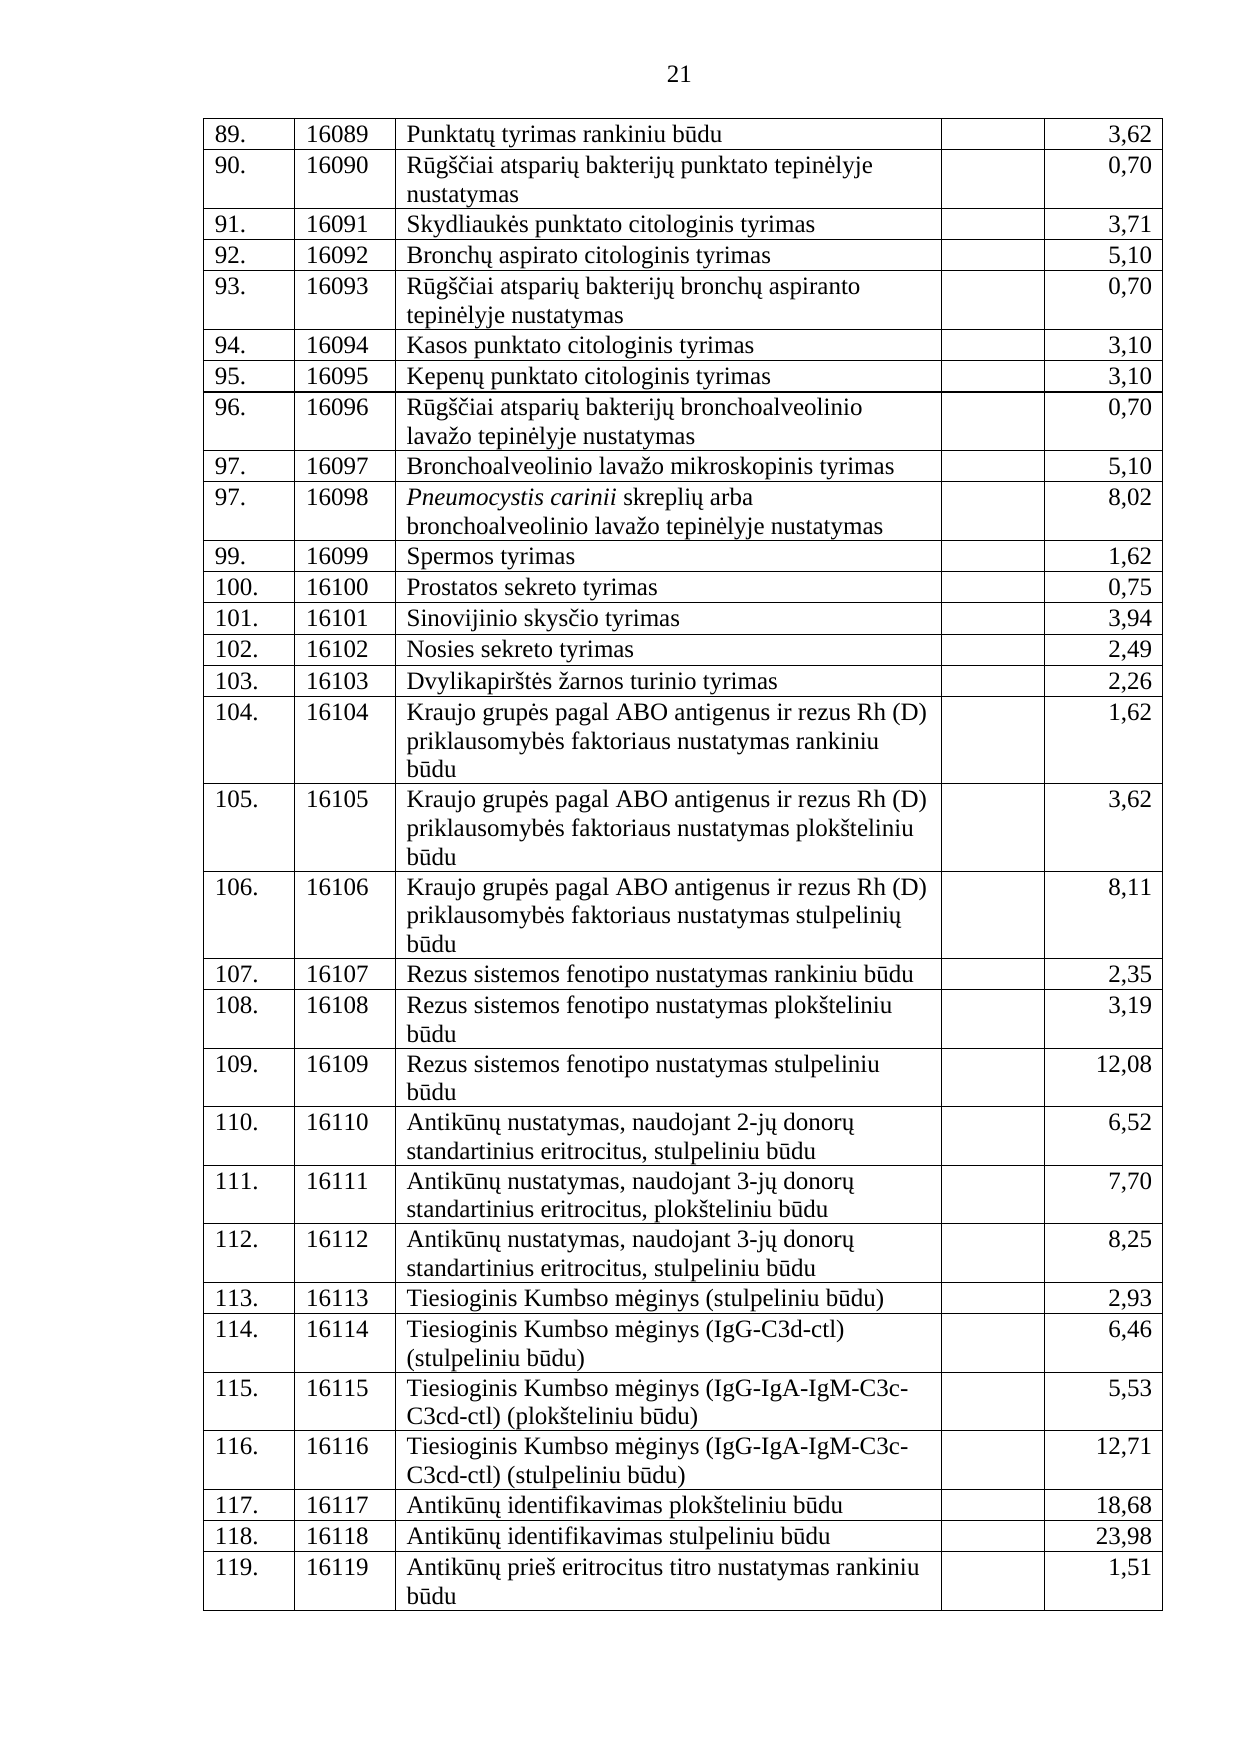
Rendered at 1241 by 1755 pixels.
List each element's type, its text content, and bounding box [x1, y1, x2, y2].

table_cell 6,52 [1045, 1107, 1162, 1165]
table_cell 16117 [295, 1490, 395, 1520]
table_cell [942, 697, 1044, 783]
table_cell Sinovijinio skysčio tyrimas [396, 603, 941, 633]
table_cell [942, 330, 1044, 360]
table_cell [942, 872, 1044, 958]
table_cell 16107 [295, 959, 395, 989]
table_cell 94. [204, 330, 294, 360]
table_cell [942, 393, 1044, 450]
table_cell Punktatų tyrimas rankiniu būdu [396, 119, 941, 149]
table_cell 16115 [295, 1373, 395, 1430]
table_cell 8,25 [1045, 1224, 1162, 1282]
table_cell [942, 482, 1044, 540]
table_cell Antikūnų prieš eritrocitus titro nustatymas rankiniu būdu [396, 1552, 941, 1610]
table_cell 5,10 [1045, 240, 1162, 270]
table_cell 8,11 [1045, 872, 1162, 958]
table_cell 0,75 [1045, 572, 1162, 602]
table_cell 3,10 [1045, 361, 1162, 391]
table_cell 0,70 [1045, 271, 1162, 329]
table_cell Kraujo grupės pagal ABO antigenus ir rezus Rh (D) priklausomybės faktoriaus nustatymas stulpelinių būdu [396, 872, 941, 958]
table_cell 113. [204, 1283, 294, 1313]
table_cell 16089 [295, 119, 395, 149]
table_cell [942, 784, 1044, 871]
table_cell [942, 271, 1044, 329]
table_cell 8,02 [1045, 482, 1162, 540]
table_cell 95. [204, 361, 294, 391]
table_cell [942, 209, 1044, 239]
table_cell 16098 [295, 482, 395, 540]
table_cell 16106 [295, 872, 395, 958]
table_cell 2,49 [1045, 635, 1162, 665]
table_cell Rūgščiai atsparių bakterijų punktato tepinėlyje nustatymas [396, 150, 941, 208]
table_cell [942, 959, 1044, 989]
table_cell 3,71 [1045, 209, 1162, 239]
table_cell 90. [204, 150, 294, 208]
table_cell [942, 1049, 1044, 1106]
table_cell 91. [204, 209, 294, 239]
table_cell [942, 572, 1044, 602]
table_cell Tiesioginis Kumbso mėginys (IgG-IgA-IgM-C3c- C3cd-ctl) (stulpeliniu būdu) [396, 1431, 941, 1489]
table_cell 16112 [295, 1224, 395, 1282]
table_cell 16114 [295, 1314, 395, 1372]
table_cell 23,98 [1045, 1521, 1162, 1551]
table_cell 12,08 [1045, 1049, 1162, 1106]
table_cell Rūgščiai atsparių bakterijų bronchų aspiranto tepinėlyje nustatymas [396, 271, 941, 329]
table_cell [1163, 665, 1240, 696]
table_cell Kraujo grupės pagal ABO antigenus ir rezus Rh (D) priklausomybės faktoriaus nustatymas plokšteliniu būdu [396, 784, 941, 871]
table_cell [1163, 1430, 1240, 1489]
table_cell [1163, 450, 1240, 481]
table_cell [942, 240, 1044, 270]
table_cell Antikūnų identifikavimas stulpeliniu būdu [396, 1521, 941, 1551]
table_cell [1163, 1223, 1240, 1282]
table_cell 109. [204, 1049, 294, 1106]
table_cell 16105 [295, 784, 395, 871]
table_cell Antikūnų nustatymas, naudojant 3-jų donorų standartinius eritrocitus, plokšteliniu būdu [396, 1166, 941, 1223]
table_cell 105. [204, 784, 294, 871]
table_cell [942, 1314, 1044, 1372]
table_cell [1163, 989, 1240, 1048]
table_cell Tiesioginis Kumbso mėginys (stulpeliniu būdu) [396, 1283, 941, 1313]
table_cell 101. [204, 603, 294, 633]
table_cell 102. [204, 635, 294, 665]
table_cell [1163, 149, 1240, 208]
table_cell 2,93 [1045, 1283, 1162, 1313]
table_cell Rūgščiai atsparių bakterijų bronchoalveolinio lavažo tepinėlyje nustatymas [396, 393, 941, 450]
table_cell [942, 990, 1044, 1048]
table_cell Spermos tyrimas [396, 541, 941, 571]
table_cell 99. [204, 541, 294, 571]
table_cell 16104 [295, 697, 395, 783]
table_cell 16094 [295, 330, 395, 360]
table_cell [1163, 958, 1240, 989]
table_cell Antikūnų nustatymas, naudojant 2-jų donorų standartinius eritrocitus, stulpeliniu būdu [396, 1107, 941, 1165]
table_cell [1163, 540, 1240, 571]
table_cell Tiesioginis Kumbso mėginys (IgG-IgA-IgM-C3c- C3cd-ctl) (plokšteliniu būdu) [396, 1373, 941, 1430]
table_cell 16099 [295, 541, 395, 571]
table_cell 108. [204, 990, 294, 1048]
table_cell [1163, 118, 1240, 149]
table_cell [942, 1107, 1044, 1165]
table_cell [1163, 634, 1240, 665]
table_cell Bronchoalveolinio lavažo mikroskopinis tyrimas [396, 451, 941, 481]
table_cell 92. [204, 240, 294, 270]
table_cell [1163, 1520, 1240, 1551]
table_cell 16103 [295, 666, 395, 696]
table_cell 1,62 [1045, 541, 1162, 571]
table_cell 3,94 [1045, 603, 1162, 633]
table_cell 111. [204, 1166, 294, 1223]
table_cell [942, 1552, 1044, 1610]
table_cell 112. [204, 1224, 294, 1282]
table_cell [942, 150, 1044, 208]
table_cell 16109 [295, 1049, 395, 1106]
table_cell Kasos punktato citologinis tyrimas [396, 330, 941, 360]
table_cell 16101 [295, 603, 395, 633]
table_cell 2,26 [1045, 666, 1162, 696]
table_cell 107. [204, 959, 294, 989]
table_cell [942, 541, 1044, 571]
table_cell 3,62 [1045, 784, 1162, 871]
table_cell 116. [204, 1431, 294, 1489]
table_cell [1163, 1282, 1240, 1313]
table_cell [1163, 481, 1240, 540]
table_cell Antikūnų nustatymas, naudojant 3-jų donorų standartinius eritrocitus, stulpeliniu būdu [396, 1224, 941, 1282]
table_cell [1163, 871, 1240, 958]
table_cell 16116 [295, 1431, 395, 1489]
table_cell 16092 [295, 240, 395, 270]
table_cell [1163, 239, 1240, 270]
table_cell 117. [204, 1490, 294, 1520]
table_cell Antikūnų identifikavimas plokšteliniu būdu [396, 1490, 941, 1520]
table_cell 104. [204, 697, 294, 783]
table_cell Nosies sekreto tyrimas [396, 635, 941, 665]
table_cell Prostatos sekreto tyrimas [396, 572, 941, 602]
table_cell Skydliaukės punktato citologinis tyrimas [396, 209, 941, 239]
table_cell [1163, 602, 1240, 633]
table_cell 16113 [295, 1283, 395, 1313]
table_cell [1163, 696, 1240, 783]
table_cell Pneumocystis carinii skreplių arba bronchoalveolinio lavažo tepinėlyje nustatymas [396, 482, 941, 540]
table_cell Dvylikapirštės žarnos turinio tyrimas [396, 666, 941, 696]
table_cell [1163, 208, 1240, 239]
table_cell [942, 1166, 1044, 1223]
table_cell 110. [204, 1107, 294, 1165]
table_cell 16097 [295, 451, 395, 481]
table_cell 103. [204, 666, 294, 696]
table_cell 0,70 [1045, 393, 1162, 450]
table_cell [1163, 1489, 1240, 1520]
table_cell [942, 1521, 1044, 1551]
table_cell [1163, 391, 1240, 450]
table_cell [942, 1490, 1044, 1520]
table_cell [942, 603, 1044, 633]
table_cell 18,68 [1045, 1490, 1162, 1520]
table_cell Kraujo grupės pagal ABO antigenus ir rezus Rh (D) priklausomybės faktoriaus nustatymas rankiniu būdu [396, 697, 941, 783]
table_cell [942, 361, 1044, 391]
table_cell 16108 [295, 990, 395, 1048]
table_cell 97. [204, 451, 294, 481]
table_cell 1,51 [1045, 1552, 1162, 1610]
table_cell 115. [204, 1373, 294, 1430]
table_cell [1163, 783, 1240, 871]
table_cell 16096 [295, 393, 395, 450]
table_cell 93. [204, 271, 294, 329]
table_cell [1163, 1106, 1240, 1165]
table_cell 5,53 [1045, 1373, 1162, 1430]
table_cell 118. [204, 1521, 294, 1551]
table_cell 96. [204, 393, 294, 450]
table_cell [1163, 1048, 1240, 1106]
table_cell [942, 635, 1044, 665]
table_cell [942, 1373, 1044, 1430]
table_cell 119. [204, 1552, 294, 1610]
table_cell 1,62 [1045, 697, 1162, 783]
table_cell 100. [204, 572, 294, 602]
table_cell 16100 [295, 572, 395, 602]
table_cell 106. [204, 872, 294, 958]
table_cell [1163, 1372, 1240, 1430]
table_cell [1163, 571, 1240, 602]
table_cell Tiesioginis Kumbso mėginys (IgG-C3d-ctl) (stulpeliniu būdu) [396, 1314, 941, 1372]
table_cell 12,71 [1045, 1431, 1162, 1489]
table_cell 3,62 [1045, 119, 1162, 149]
table_cell 16095 [295, 361, 395, 391]
table_cell [942, 666, 1044, 696]
table_cell 3,19 [1045, 990, 1162, 1048]
table_cell [942, 119, 1044, 149]
table_cell 16093 [295, 271, 395, 329]
table_cell 6,46 [1045, 1314, 1162, 1372]
table_cell 16102 [295, 635, 395, 665]
table_cell [1163, 1551, 1240, 1610]
table_cell [1163, 1313, 1240, 1372]
table_cell 0,70 [1045, 150, 1162, 208]
table_cell 16118 [295, 1521, 395, 1551]
table_cell [942, 1431, 1044, 1489]
table_cell [1163, 1165, 1240, 1223]
table_cell 3,10 [1045, 330, 1162, 360]
table_cell 2,35 [1045, 959, 1162, 989]
table_cell Rezus sistemos fenotipo nustatymas plokšteliniu būdu [396, 990, 941, 1048]
table_cell [942, 1224, 1044, 1282]
table_cell 16090 [295, 150, 395, 208]
table_cell Kepenų punktato citologinis tyrimas [396, 361, 941, 391]
table_cell Bronchų aspirato citologinis tyrimas [396, 240, 941, 270]
table_cell 97. [204, 482, 294, 540]
table_cell 16111 [295, 1166, 395, 1223]
table_cell 16091 [295, 209, 395, 239]
table_cell [942, 1283, 1044, 1313]
table_cell [1163, 329, 1240, 360]
table_cell 16119 [295, 1552, 395, 1610]
table_cell Rezus sistemos fenotipo nustatymas stulpeliniu būdu [396, 1049, 941, 1106]
table_cell [942, 451, 1044, 481]
table_cell [1163, 270, 1240, 329]
table_cell 89. [204, 119, 294, 149]
table_cell Rezus sistemos fenotipo nustatymas rankiniu būdu [396, 959, 941, 989]
table_cell 7,70 [1045, 1166, 1162, 1223]
table_cell 16110 [295, 1107, 395, 1165]
table_cell 114. [204, 1314, 294, 1372]
table_cell [1163, 360, 1240, 391]
table_cell 5,10 [1045, 451, 1162, 481]
